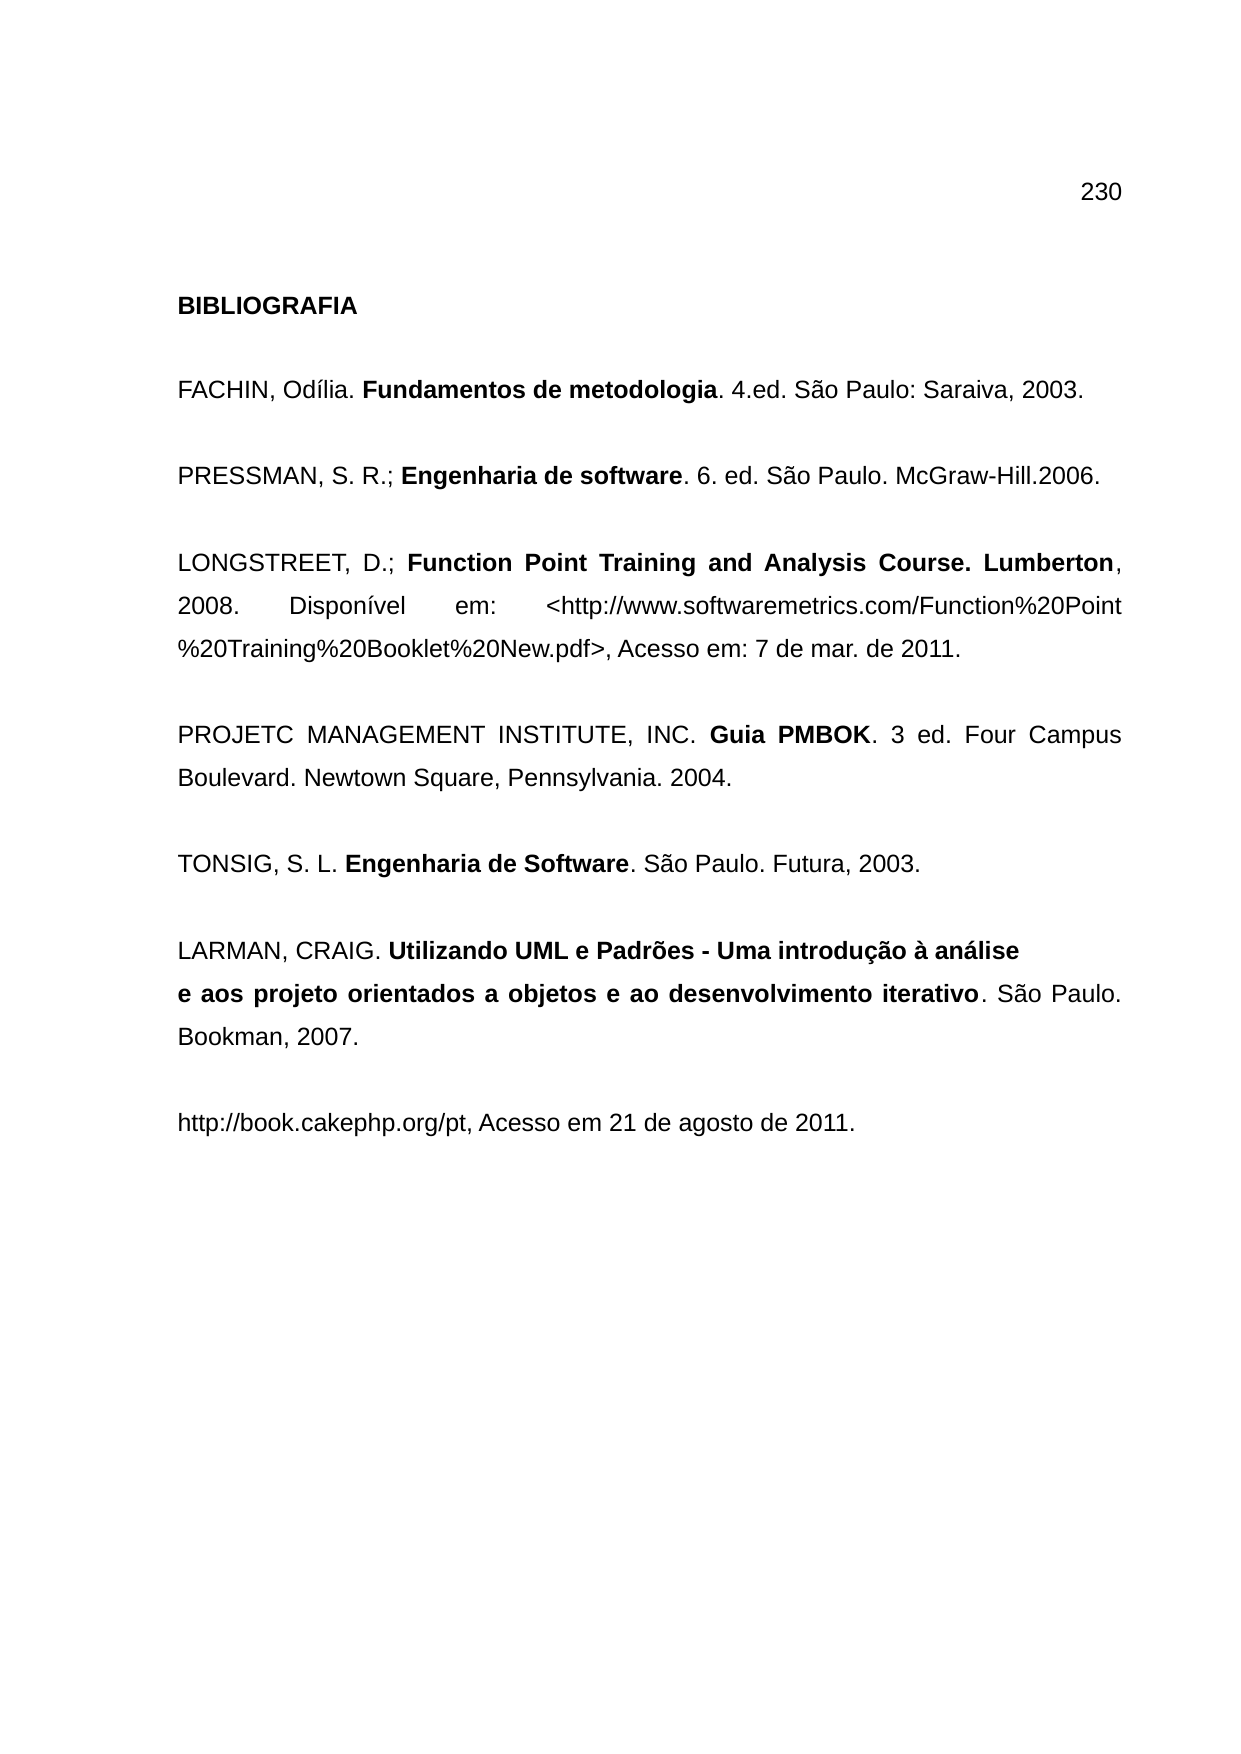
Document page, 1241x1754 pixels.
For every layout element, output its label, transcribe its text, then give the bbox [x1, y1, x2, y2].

subtitle BIBLIOGRAFIA [177, 291, 1122, 319]
text http://book.cakephp.org/pt, Acesso em 21 de agosto de 2011. [177, 1108, 1122, 1137]
text PRESSMAN, S. R.; Engenharia de software. 6. ed. São Paulo. McGraw-Hill.2006. [177, 461, 1122, 490]
text FACHIN, Odília. Fundamentos de metodologia. 4.ed. São Paulo: Saraiva, 2003. [177, 375, 1122, 404]
text e aos projeto orientados a objetos e ao desenvolvimento iterativo. São Paulo. Bookman, 2007. [177, 979, 1122, 1051]
text LARMAN, CRAIG. Utilizando UML e Padrões - Uma introdução à análise [177, 936, 1122, 964]
text TONSIG, S. L. Engenharia de Software. São Paulo. Futura, 2003. [177, 849, 1122, 878]
text LONGSTREET, D.; Function Point Training and Analysis Course. Lumberton, 2008. Disponível em: <http://www.softwaremetrics.com/Function%20Point%20Training%20Booklet%20New.pdf>, Acesso em: 7 de mar. de 2011. [177, 548, 1122, 663]
text PROJETC MANAGEMENT INSTITUTE, INC. Guia PMBOK. 3 ed. Four Campus Boulevard. Newtown Square, Pennsylvania. 2004. [177, 720, 1122, 792]
